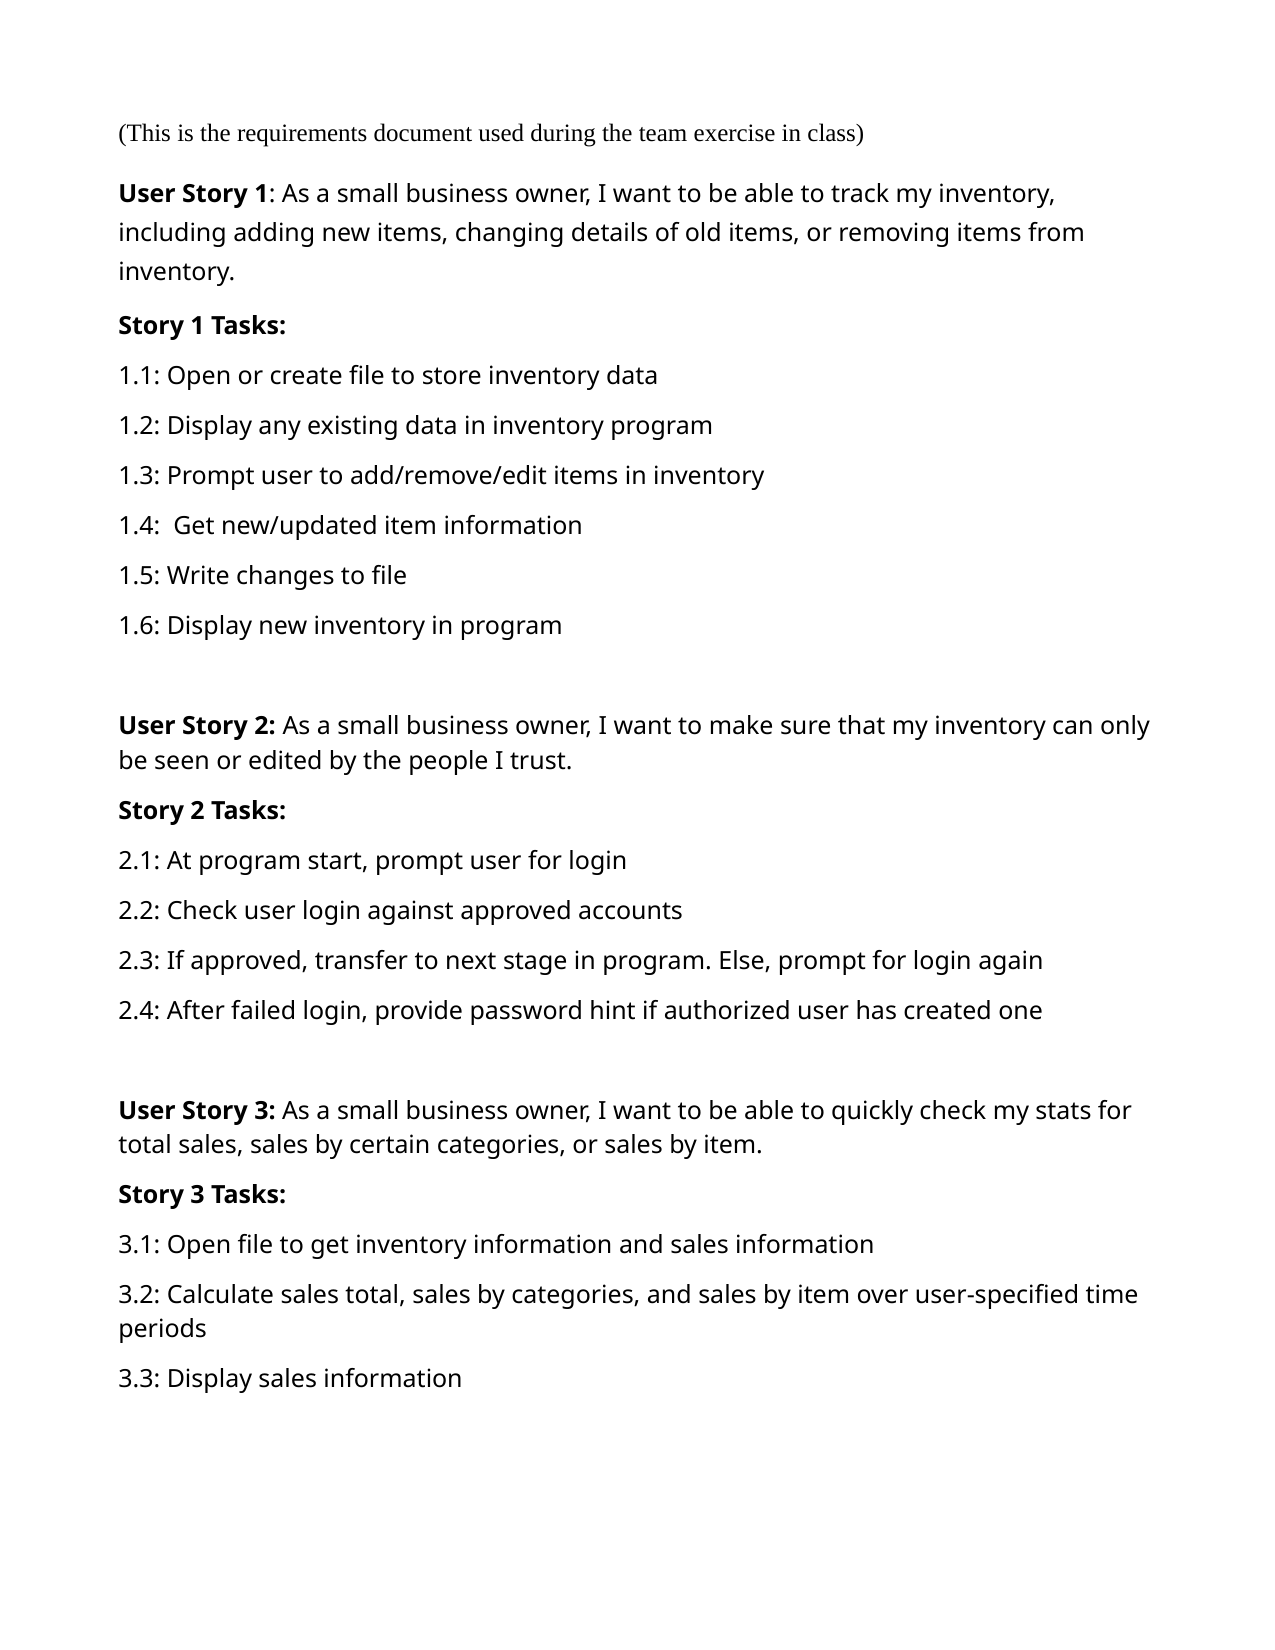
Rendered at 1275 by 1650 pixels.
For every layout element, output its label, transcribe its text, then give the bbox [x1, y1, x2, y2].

text (This is the requirements document used during the team exercise in class) [118, 118, 1157, 147]
text Story 3 Tasks: [118, 1176, 1157, 1211]
text 2.1: At program start, prompt user for login [118, 842, 1157, 876]
text 1.3: Prompt user to add/remove/edit items in inventory [118, 458, 1157, 492]
text 3.2: Calculate sales total, sales by categories, and sales by item over user-specified time periods [118, 1276, 1157, 1345]
text User Story 3: As a small business owner, I want to be able to quickly check my stats for total sales, sales by certain categories, or sales by item. [118, 1092, 1157, 1161]
text 1.1: Open or create file to store inventory data [118, 358, 1157, 392]
text 1.2: Display any existing data in inventory program [118, 408, 1157, 442]
text 2.4: After failed login, provide password hint if authorized user has created one [118, 992, 1157, 1026]
text 2.2: Check user login against approved accounts [118, 892, 1157, 926]
text 3.1: Open file to get inventory information and sales information [118, 1226, 1157, 1261]
text Story 1 Tasks: [118, 308, 1157, 342]
text 1.5: Write changes to file [118, 558, 1157, 592]
text 2.3: If approved, transfer to next stage in program. Else, prompt for login again [118, 942, 1157, 976]
text 3.3: Display sales information [118, 1361, 1157, 1395]
text 1.6: Display new inventory in program [118, 608, 1157, 642]
text 1.4: Get new/updated item information [118, 508, 1157, 542]
text User Story 1: As a small business owner, I want to be able to track my inventory, including adding new items, changing details of old items, or removing items from inventory. [118, 176, 1157, 288]
text User Story 2: As a small business owner, I want to make sure that my inventory can only be seen or edited by the people I trust. [118, 708, 1157, 776]
text Story 2 Tasks: [118, 792, 1157, 826]
